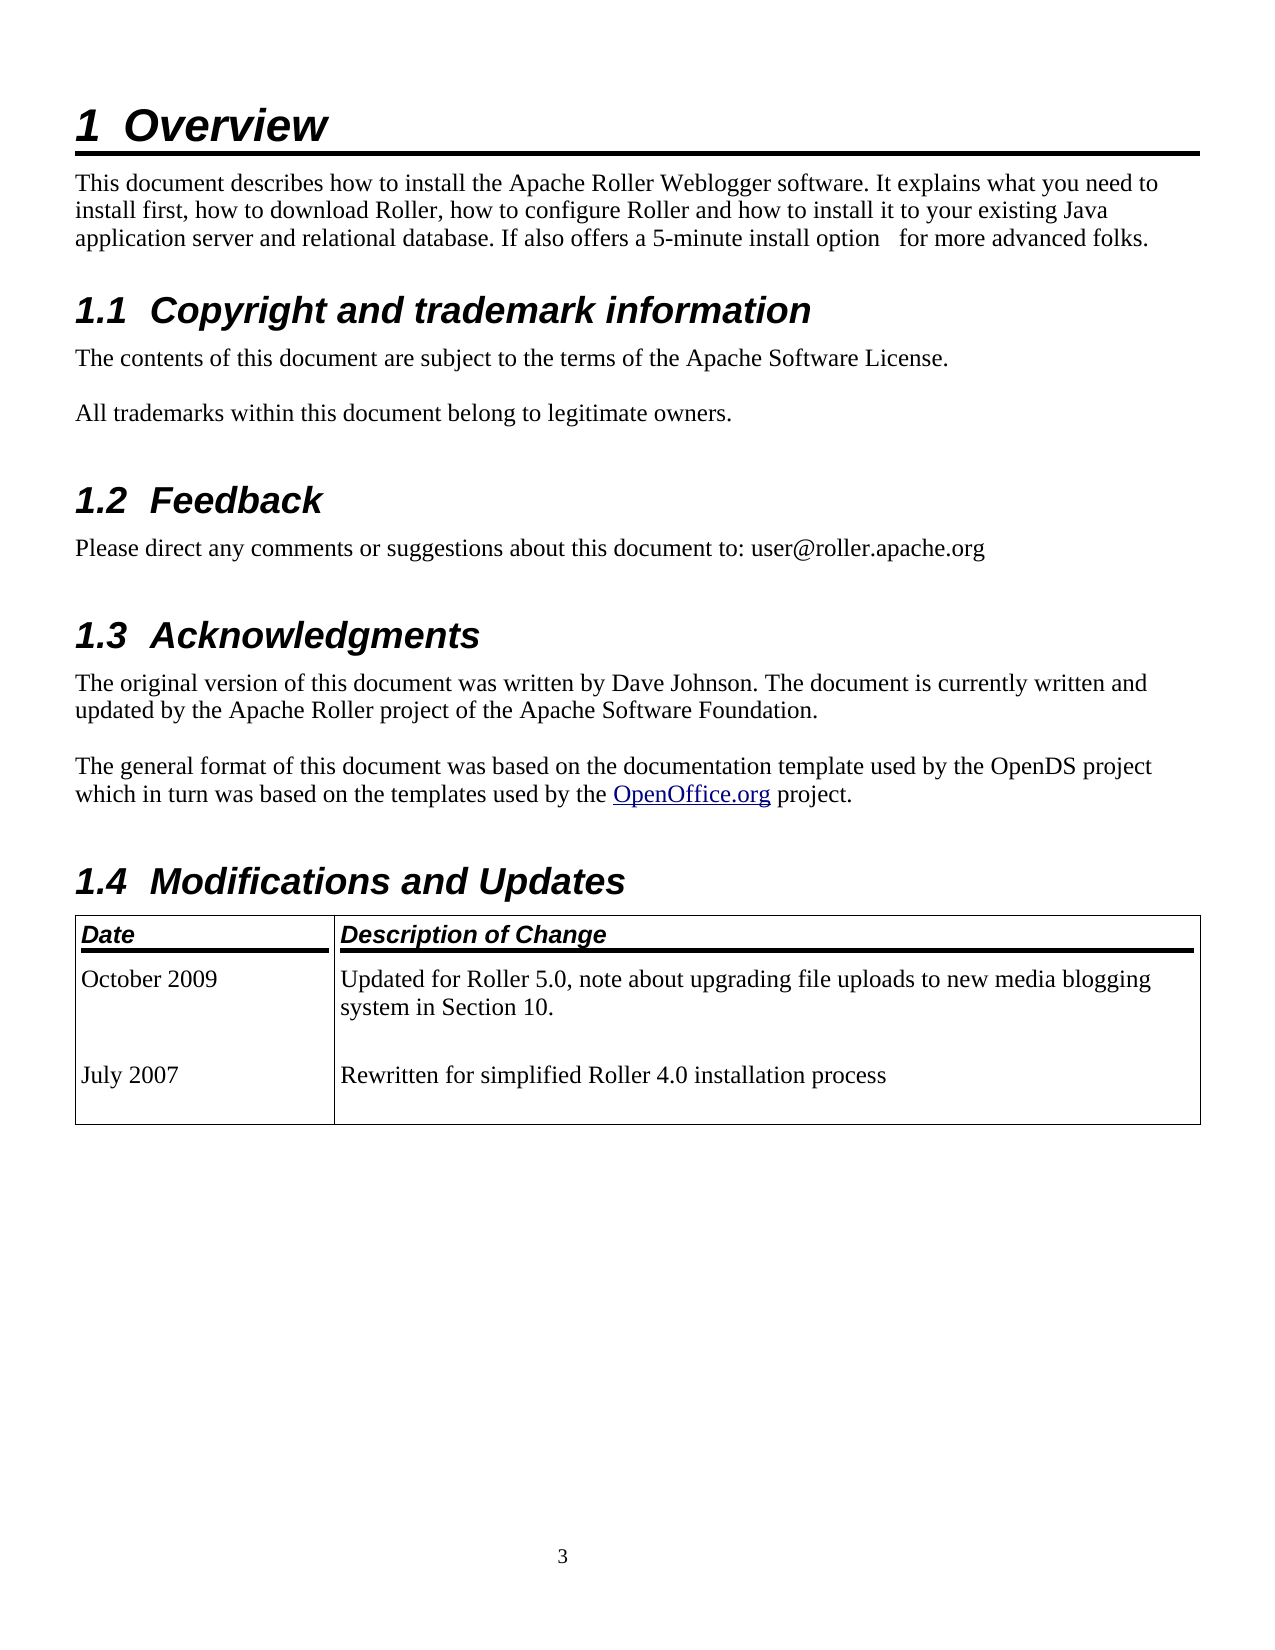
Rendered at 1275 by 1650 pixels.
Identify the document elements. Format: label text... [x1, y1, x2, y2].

table_cell Rewritten for simplified Roller 4.0 installation process [335, 1056, 1200, 1124]
text All trademarks within this document belong to legitimate owners. [75, 399, 1200, 427]
subtitle Copyright and trademark information [75, 289, 1200, 331]
subtitle Feedback [75, 480, 1200, 522]
table_header Description of Change [335, 916, 1200, 959]
subtitle Modifications and Updates [75, 860, 1200, 902]
subtitle Overview [75, 100, 1200, 151]
subtitle Acknowledgments [75, 614, 1200, 656]
text The contents of this document are subject to the terms of the Apache Software License. [75, 344, 1200, 372]
text The general format of this document was based on the documentation template used by the OpenDS project which in turn was based on the templates used by the OpenOffice.org project. [75, 752, 1200, 807]
table_cell October 2009 [76, 959, 334, 1056]
text Please direct any comments or suggestions about this document to: user@roller.apache.org [75, 534, 1200, 562]
table_cell Updated for Roller 5.0, note about upgrading file uploads to new media blogging system in Section 10. [335, 959, 1200, 1056]
text This document describes how to install the Apache Roller Weblogger software. It explains what you need to install first, how to download Roller, how to configure Roller and how to install it to your existing Java application server and relational database. If also offers a 5-minute install option for more advanced folks. [75, 169, 1200, 252]
table_header Date [76, 916, 334, 959]
table_cell July 2007 [76, 1056, 334, 1124]
text The original version of this document was written by Dave Johnson. The document is currently written and updated by the Apache Roller project of the Apache Software Foundation. [75, 669, 1200, 724]
